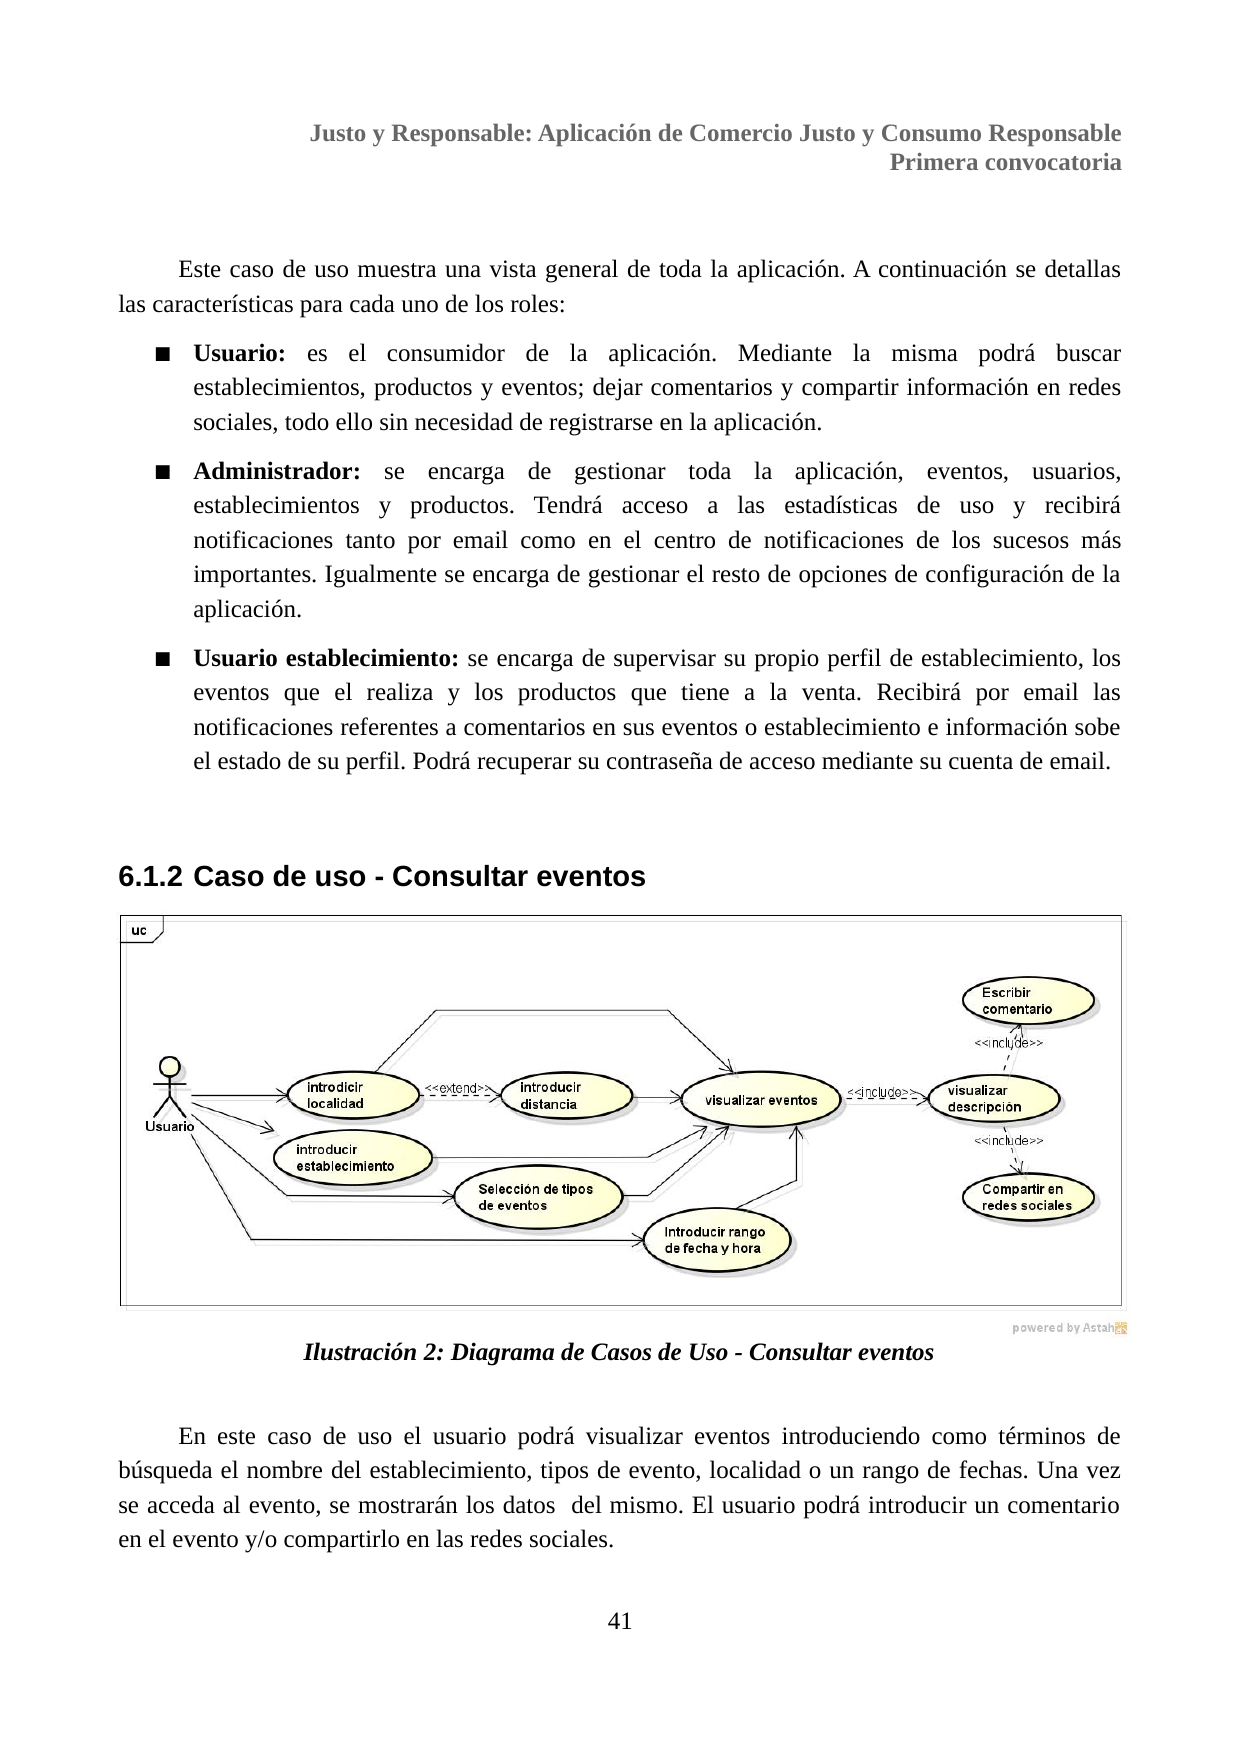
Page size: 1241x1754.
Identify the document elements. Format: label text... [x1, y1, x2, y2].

text Este caso de uso muestra una vista general de toda la aplicación. A continuación se detallas las características para cada uno de los roles: [118, 254, 1122, 317]
list Administrador: se encarga de gestionar toda la aplicación, eventos, usuarios, establecimientos y productos. Tendrá acceso a las estadísticas de uso y recibirá notificaciones tanto por email como en el centro de notificaciones de los sucesos más importantes. Igualmente se encarga de gestionar el resto de opciones de configuración de la aplicación. [156, 456, 1122, 622]
picture [109, 905, 1131, 1338]
text En este caso de uso el usuario podrá visualizar eventos introduciendo como términos de búsqueda el nombre del establecimiento, tipos de evento, localidad o un rango de fechas. Una vez se acceda al evento, se mostrarán los datos del mismo. El usuario podrá introducir un comentario en el evento y/o compartirlo en las redes sociales. [118, 1421, 1122, 1553]
list Usuario: es el consumidor de la aplicación. Mediante la misma podrá buscar establecimientos, productos y eventos; dejar comentarios y compartir información en redes sociales, todo ello sin necesidad de registrarse en la aplicación. [156, 338, 1122, 435]
list Usuario establecimiento: se encarga de supervisar su propio perfil de establecimiento, los eventos que el realiza y los productos que tiene a la venta. Recibirá por email las notificaciones referentes a comentarios en sus eventos o establecimiento e información sobe el estado de su perfil. Podrá recuperar su contraseña de acceso mediante su cuenta de email. [156, 643, 1122, 775]
subtitle Caso de uso - Consultar eventos [118, 859, 1122, 892]
text Ilustración 2: Diagrama de Casos de Uso - Consultar eventos [109, 1338, 1131, 1366]
